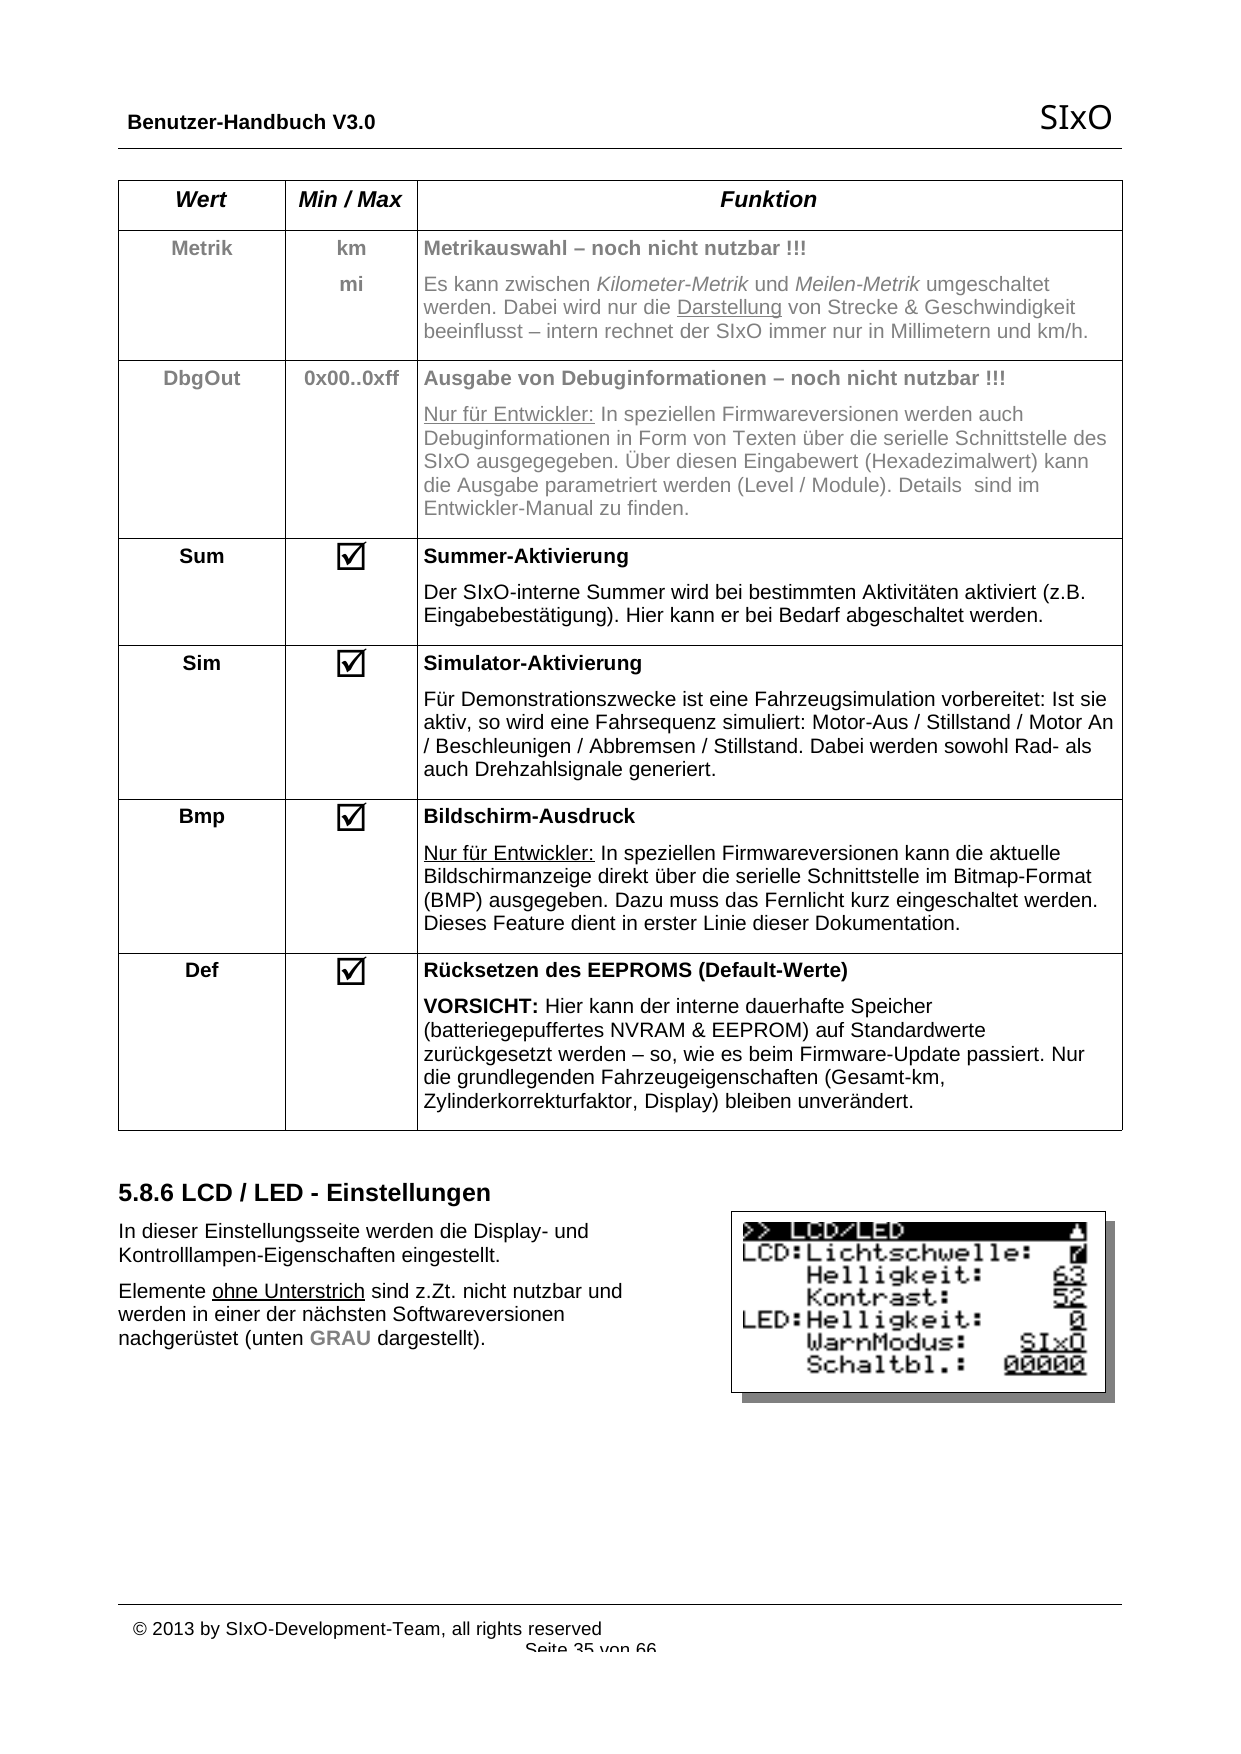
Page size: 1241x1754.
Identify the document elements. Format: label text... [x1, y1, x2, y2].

text Elemente ohne Unterstrich sind z.Zt. nicht nutzbar und werden in einer der nächsten Softwareversionen nachgerüstet (unten GRAU dargestellt). [118, 1279, 731, 1350]
table_cell Rücksetzen des EEPROMS (Default-Werte) VORSICHT: Hier kann der interne dauerhafte Speicher (batteriegepuffertes NVRAM & EEPROM) auf Standardwerte zurückgesetzt werden – so, wie es beim Firmware-Update passiert. Nur die grundlegenden Fahrzeugeigenschaften (Gesamt-km, Zylinderkorrekturfaktor, Display) bleiben unverändert. [418, 954, 1122, 1130]
table_cell  [286, 539, 417, 645]
table_cell Sum [119, 539, 285, 645]
table_cell  [286, 954, 417, 1130]
table_cell DbgOut [119, 361, 285, 538]
subtitle LCD / LED - Einstellungen [118, 1179, 1122, 1207]
table_header Funktion [418, 181, 1122, 230]
table_cell Metrikauswahl – noch nicht nutzbar !!! Es kann zwischen Kilometer-Metrik und Meilen-Metrik umgeschaltet werden. Dabei wird nur die Darstellung von Strecke & Geschwindigkeit beeinflusst – intern rechnet der SIxO immer nur in Millimetern und km/h. [418, 231, 1122, 360]
table_cell  [286, 646, 417, 799]
table_cell  [286, 800, 417, 953]
table_cell Summer-Aktivierung Der SIxO-interne Summer wird bei bestimmten Aktivitäten aktiviert (z.B. Eingabebestätigung). Hier kann er bei Bedarf abgeschaltet werden. [418, 539, 1122, 645]
text In dieser Einstellungsseite werden die Display- und Kontrolllampen-Eigenschaften eingestellt. [118, 1219, 731, 1267]
table_cell Simulator-Aktivierung Für Demonstrationszwecke ist eine Fahrzeugsimulation vorbereitet: Ist sie aktiv, so wird eine Fahrsequenz simuliert: Motor-Aus / Stillstand / Motor An / Beschleunigen / Abbremsen / Stillstand. Dabei werden sowohl Rad- als auch Drehzahlsignale generiert. [418, 646, 1122, 799]
table_cell km mi [286, 231, 417, 360]
table_cell Ausgabe von Debuginformationen – noch nicht nutzbar !!! Nur für Entwickler: In speziellen Firmwareversionen werden auch Debuginformationen in Form von Texten über die serielle Schnittstelle des SIxO ausgegegeben. Über diesen Eingabewert (Hexadezimalwert) kann die Ausgabe parametriert werden (Level / Module). Details sind im Entwickler-Manual zu finden. [418, 361, 1122, 538]
table_cell Bmp [119, 800, 285, 953]
table_cell Def [119, 954, 285, 1130]
table_cell Sim [119, 646, 285, 799]
table_cell Bildschirm-Ausdruck Nur für Entwickler: In speziellen Firmwareversionen kann die aktuelle Bildschirmanzeige direkt über die serielle Schnittstelle im Bitmap-Format (BMP) ausgegeben. Dazu muss das Fernlicht kurz eingeschaltet werden. Dieses Feature dient in erster Linie dieser Dokumentation. [418, 800, 1122, 953]
table_header Wert [119, 181, 285, 230]
table_cell 0x00..0xff [286, 361, 417, 538]
table_header Min / Max [286, 181, 417, 230]
table_cell Metrik [119, 231, 285, 360]
picture [743, 1222, 1093, 1381]
